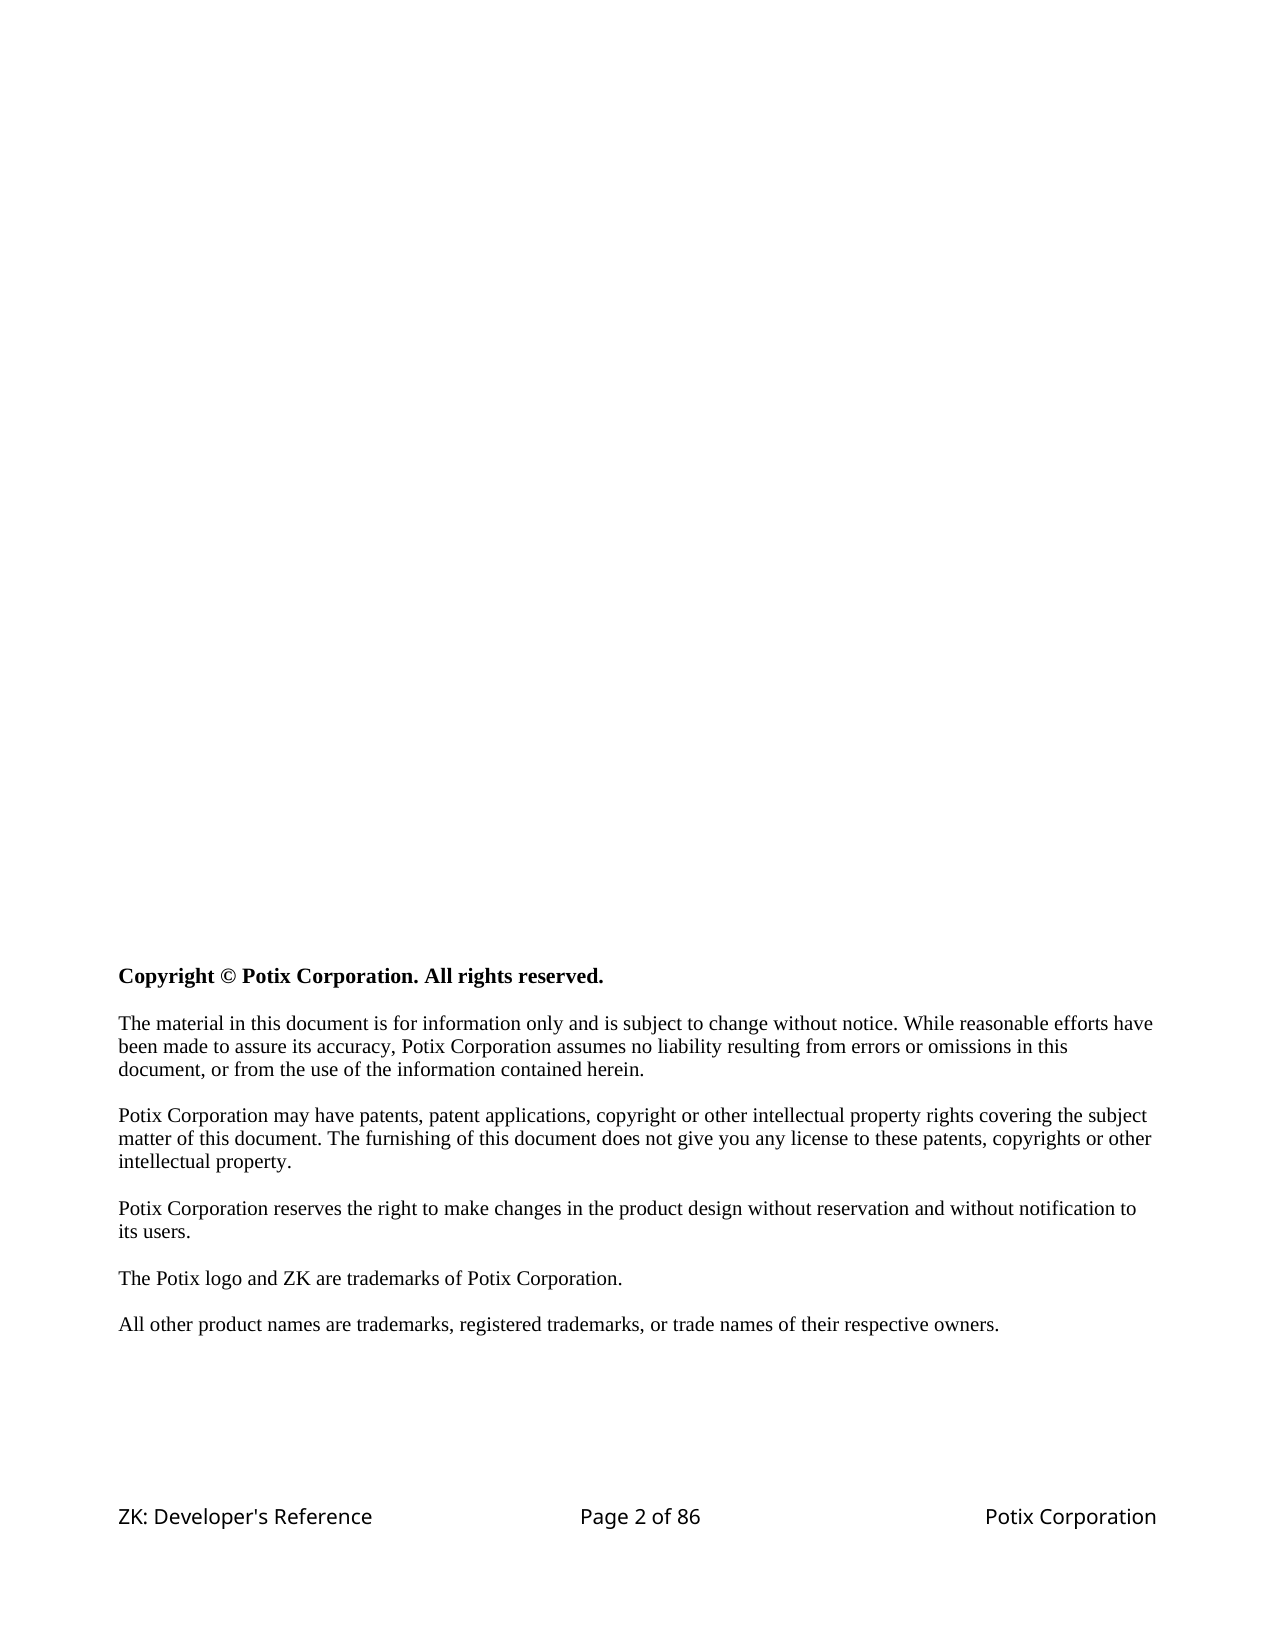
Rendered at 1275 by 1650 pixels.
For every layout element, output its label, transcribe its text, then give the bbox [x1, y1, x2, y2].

text The material in this document is for information only and is subject to change without notice. While reasonable efforts have been made to assure its accuracy, Potix Corporation assumes no liability resulting from errors or omissions in this document, or from the use of the information contained herein. [118, 1011, 1157, 1081]
text Potix Corporation reserves the right to make changes in the product design without reservation and without notification to its users. [118, 1197, 1157, 1243]
text Copyright © Potix Corporation. All rights reserved. [118, 963, 1157, 988]
text Potix Corporation may have patents, patent applications, copyright or other intellectual property rights covering the subject matter of this document. The furnishing of this document does not give you any license to these patents, copyrights or other intellectual property. [118, 1104, 1157, 1173]
text All other product names are trademarks, registered trademarks, or trade names of their respective owners. [118, 1313, 1157, 1336]
text The Potix logo and ZK are trademarks of Potix Corporation. [118, 1267, 1157, 1289]
